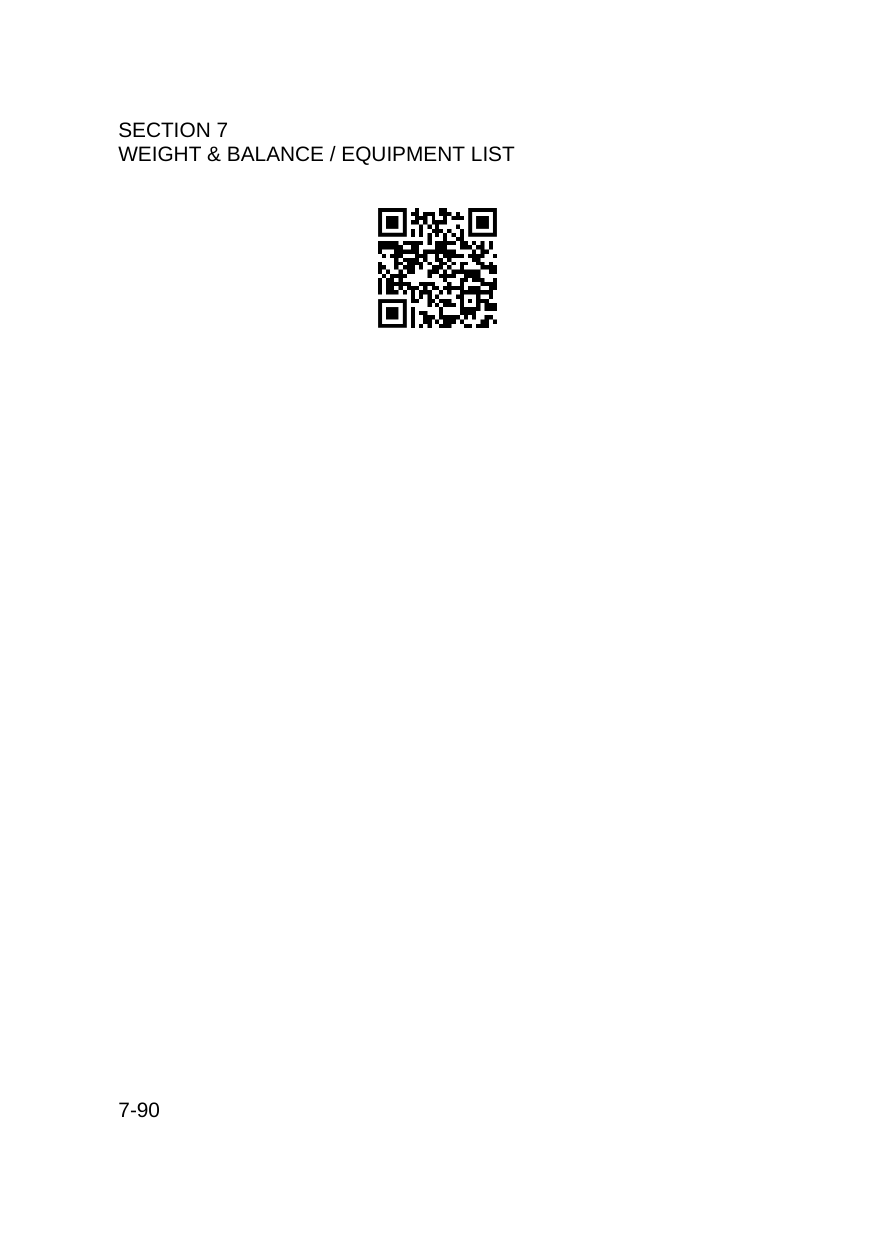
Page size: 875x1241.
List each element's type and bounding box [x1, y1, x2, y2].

picture [365, 196, 509, 340]
